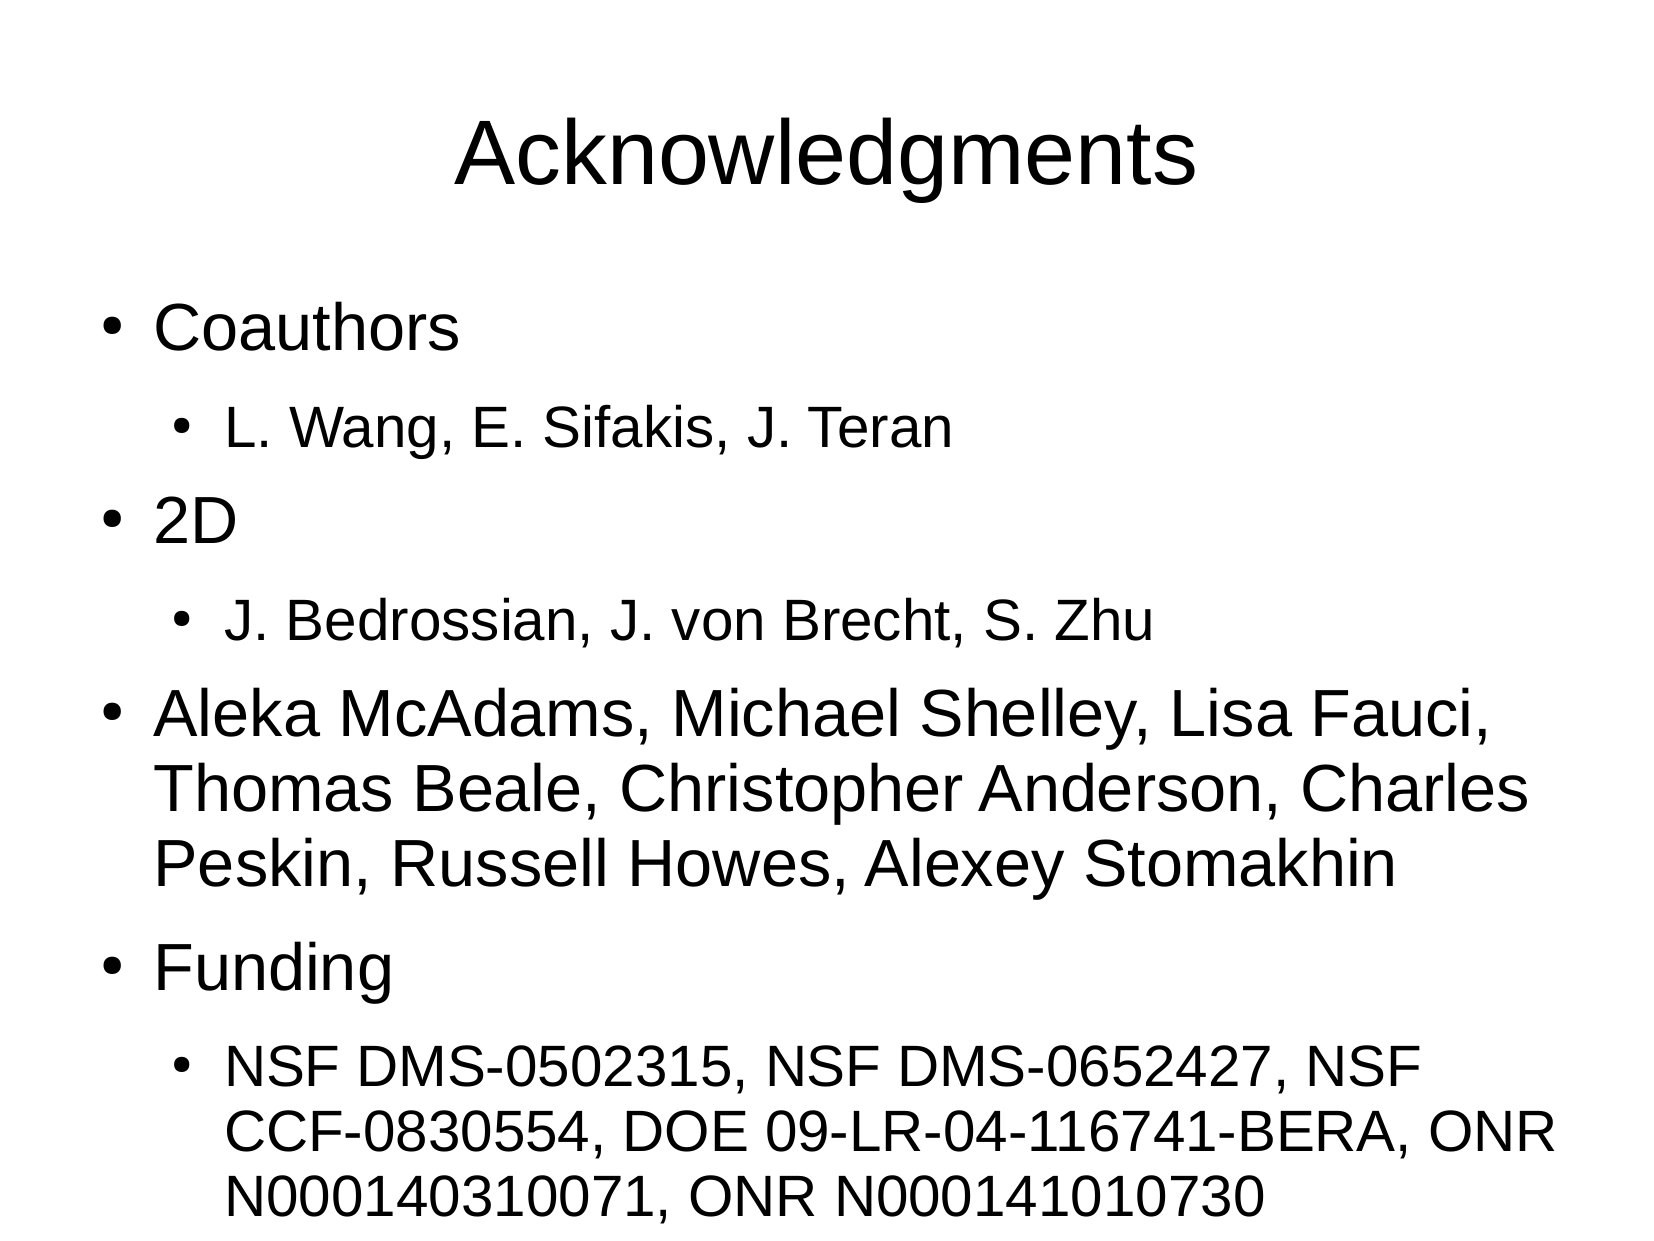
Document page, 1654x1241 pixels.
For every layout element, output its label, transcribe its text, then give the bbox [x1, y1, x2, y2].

list Coauthors L. Wang, E. Sifakis, J. Teran 2D J. Bedrossian, J. von Brecht, S. Zhu Aleka McAdams, Michael Shelley, Lisa Fauci, Thomas Beale, Christopher Anderson, Charles Peskin, Russell Howes, Alexey Stomakhin Funding NSF DMS-0502315, NSF DMS-0652427, NSF CCF-0830554, DOE 09-LR-04-116741-BERA, ONR N000140310071, ONR N000141010730 [82, 290, 1571, 1229]
title Acknowledgments [82, 49, 1571, 257]
